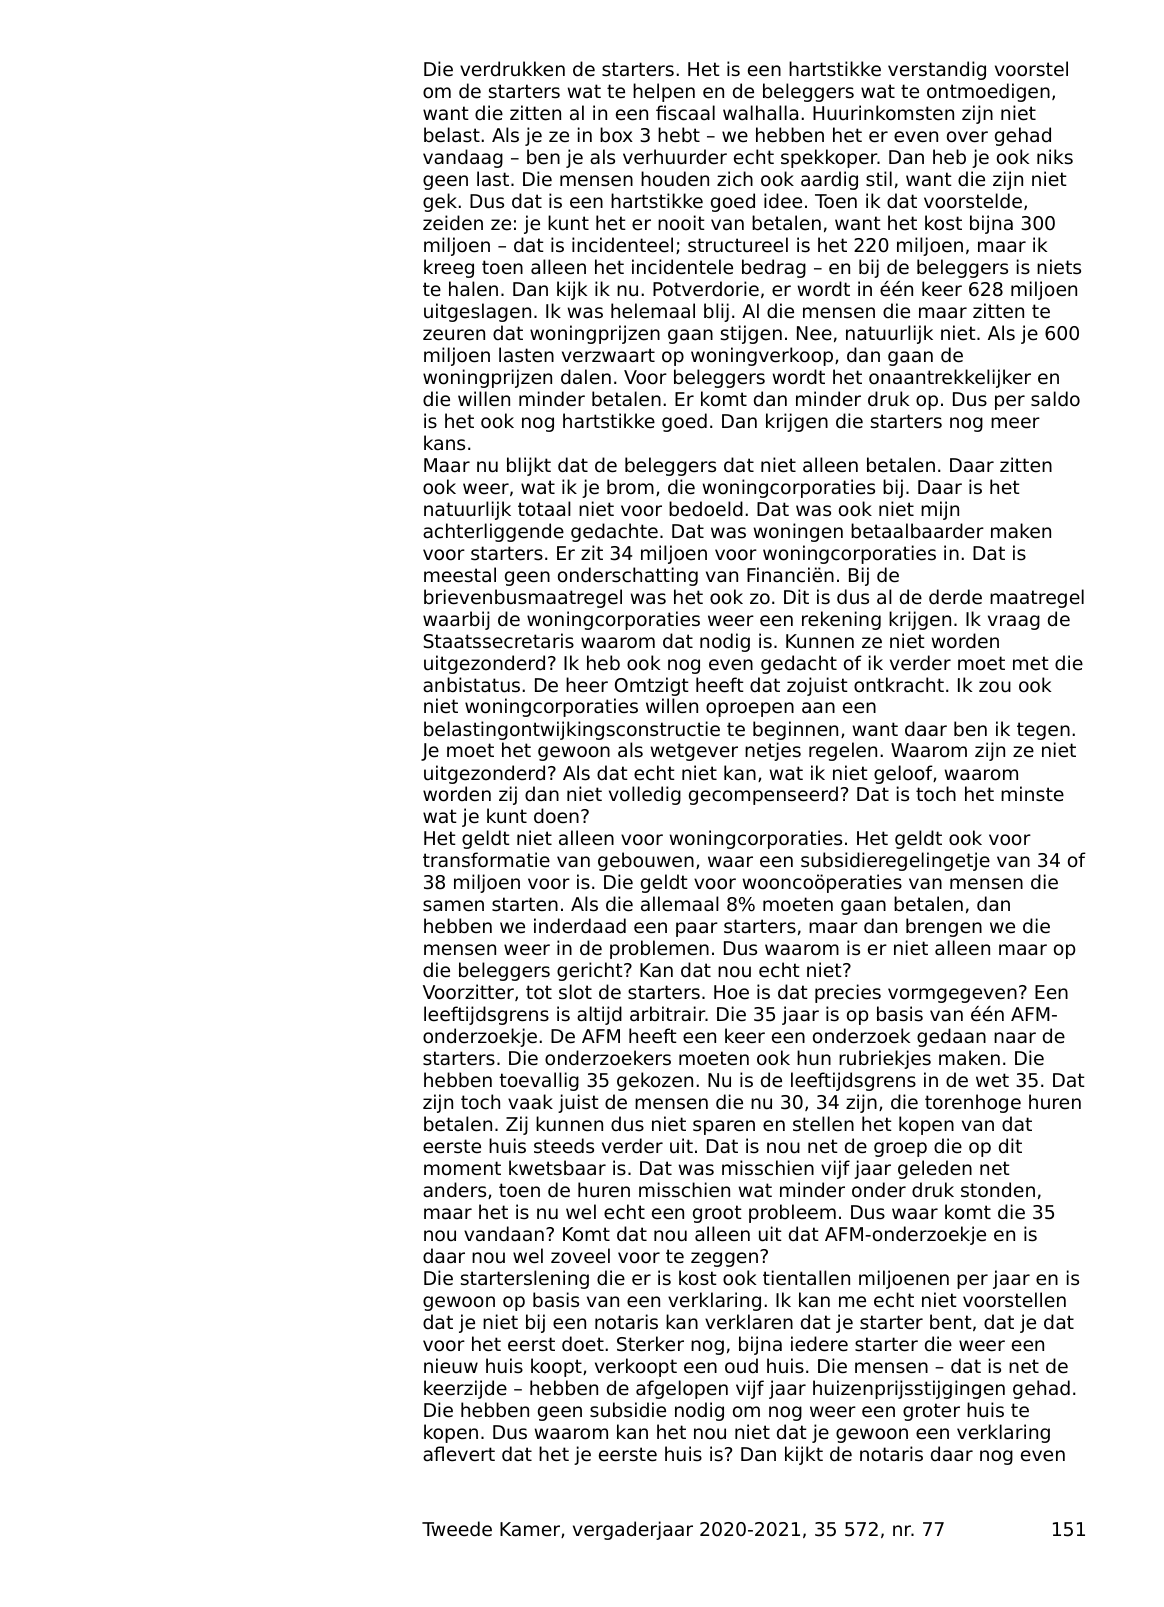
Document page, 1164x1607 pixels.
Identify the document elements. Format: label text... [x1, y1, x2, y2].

text Het geldt niet alleen voor woningcorporaties. Het geldt ook voor transformatie van gebouwen, waar een subsidieregelingetje van 34 of 38 miljoen voor is. Die geldt voor wooncoöperaties van mensen die samen starten. Als die allemaal 8% moeten gaan betalen, dan hebben we inderdaad een paar starters, maar dan brengen we die mensen weer in de problemen. Dus waarom is er niet alleen maar op die beleggers gericht? Kan dat nou echt niet? [422, 828, 1087, 982]
text Die verdrukken de starters. Het is een hartstikke verstandig voorstel om de starters wat te helpen en de beleggers wat te ontmoedigen, want die zitten al in een fiscaal walhalla. Huurinkomsten zijn niet belast. Als je ze in box 3 hebt – we hebben het er even over gehad vandaag – ben je als verhuurder echt spekkoper. Dan heb je ook niks geen last. Die mensen houden zich ook aardig stil, want die zijn niet gek. Dus dat is een hartstikke goed idee. Toen ik dat voorstelde, zeiden ze: je kunt het er nooit van betalen, want het kost bijna 300 miljoen – dat is incidenteel; structureel is het 220 miljoen, maar ik kreeg toen alleen het incidentele bedrag – en bij de beleggers is niets te halen. Dan kijk ik nu. Potverdorie, er wordt in één keer 628 miljoen uitgeslagen. Ik was helemaal blij. Al die mensen die maar zitten te zeuren dat woningprijzen gaan stijgen. Nee, natuurlijk niet. Als je 600 miljoen lasten verzwaart op woningverkoop, dan gaan de woningprijzen dalen. Voor beleggers wordt het onaantrekkelijker en die willen minder betalen. Er komt dan minder druk op. Dus per saldo is het ook nog hartstikke goed. Dan krijgen die starters nog meer kans. [422, 59, 1087, 455]
text Voorzitter, tot slot de starters. Hoe is dat precies vormgegeven? Een leeftijdsgrens is altijd arbitrair. Die 35 jaar is op basis van één AFM-onderzoekje. De AFM heeft een keer een onderzoek gedaan naar de starters. Die onderzoekers moeten ook hun rubriekjes maken. Die hebben toevallig 35 gekozen. Nu is de leeftijdsgrens in de wet 35. Dat zijn toch vaak juist de mensen die nu 30, 34 zijn, die torenhoge huren betalen. Zij kunnen dus niet sparen en stellen het kopen van dat eerste huis steeds verder uit. Dat is nou net de groep die op dit moment kwetsbaar is. Dat was misschien vijf jaar geleden net anders, toen de huren misschien wat minder onder druk stonden, maar het is nu wel echt een groot probleem. Dus waar komt die 35 nou vandaan? Komt dat nou alleen uit dat AFM-onderzoekje en is daar nou wel zoveel voor te zeggen? [422, 982, 1087, 1268]
text Die starterslening die er is kost ook tientallen miljoenen per jaar en is gewoon op basis van een verklaring. Ik kan me echt niet voorstellen dat je niet bij een notaris kan verklaren dat je starter bent, dat je dat voor het eerst doet. Sterker nog, bijna iedere starter die weer een nieuw huis koopt, verkoopt een oud huis. Die mensen – dat is net de keerzijde – hebben de afgelopen vijf jaar huizenprijsstijgingen gehad. Die hebben geen subsidie nodig om nog weer een groter huis te kopen. Dus waarom kan het nou niet dat je gewoon een verklaring aflevert dat het je eerste huis is? Dan kijkt de notaris daar nog even [422, 1268, 1087, 1466]
text Maar nu blijkt dat de beleggers dat niet alleen betalen. Daar zitten ook weer, wat ik je brom, die woningcorporaties bij. Daar is het natuurlijk totaal niet voor bedoeld. Dat was ook niet mijn achterliggende gedachte. Dat was woningen betaalbaarder maken voor starters. Er zit 34 miljoen voor woningcorporaties in. Dat is meestal geen onderschatting van Financiën. Bij de brievenbusmaatregel was het ook zo. Dit is dus al de derde maatregel waarbij de woningcorporaties weer een rekening krijgen. Ik vraag de Staatssecretaris waarom dat nodig is. Kunnen ze niet worden uitgezonderd? Ik heb ook nog even gedacht of ik verder moet met die anbistatus. De heer Omtzigt heeft dat zojuist ontkracht. Ik zou ook niet woningcorporaties willen oproepen aan een belastingontwijkingsconstructie te beginnen, want daar ben ik tegen. Je moet het gewoon als wetgever netjes regelen. Waarom zijn ze niet uitgezonderd? Als dat echt niet kan, wat ik niet geloof, waarom worden zij dan niet volledig gecompenseerd? Dat is toch het minste wat je kunt doen? [422, 455, 1087, 828]
